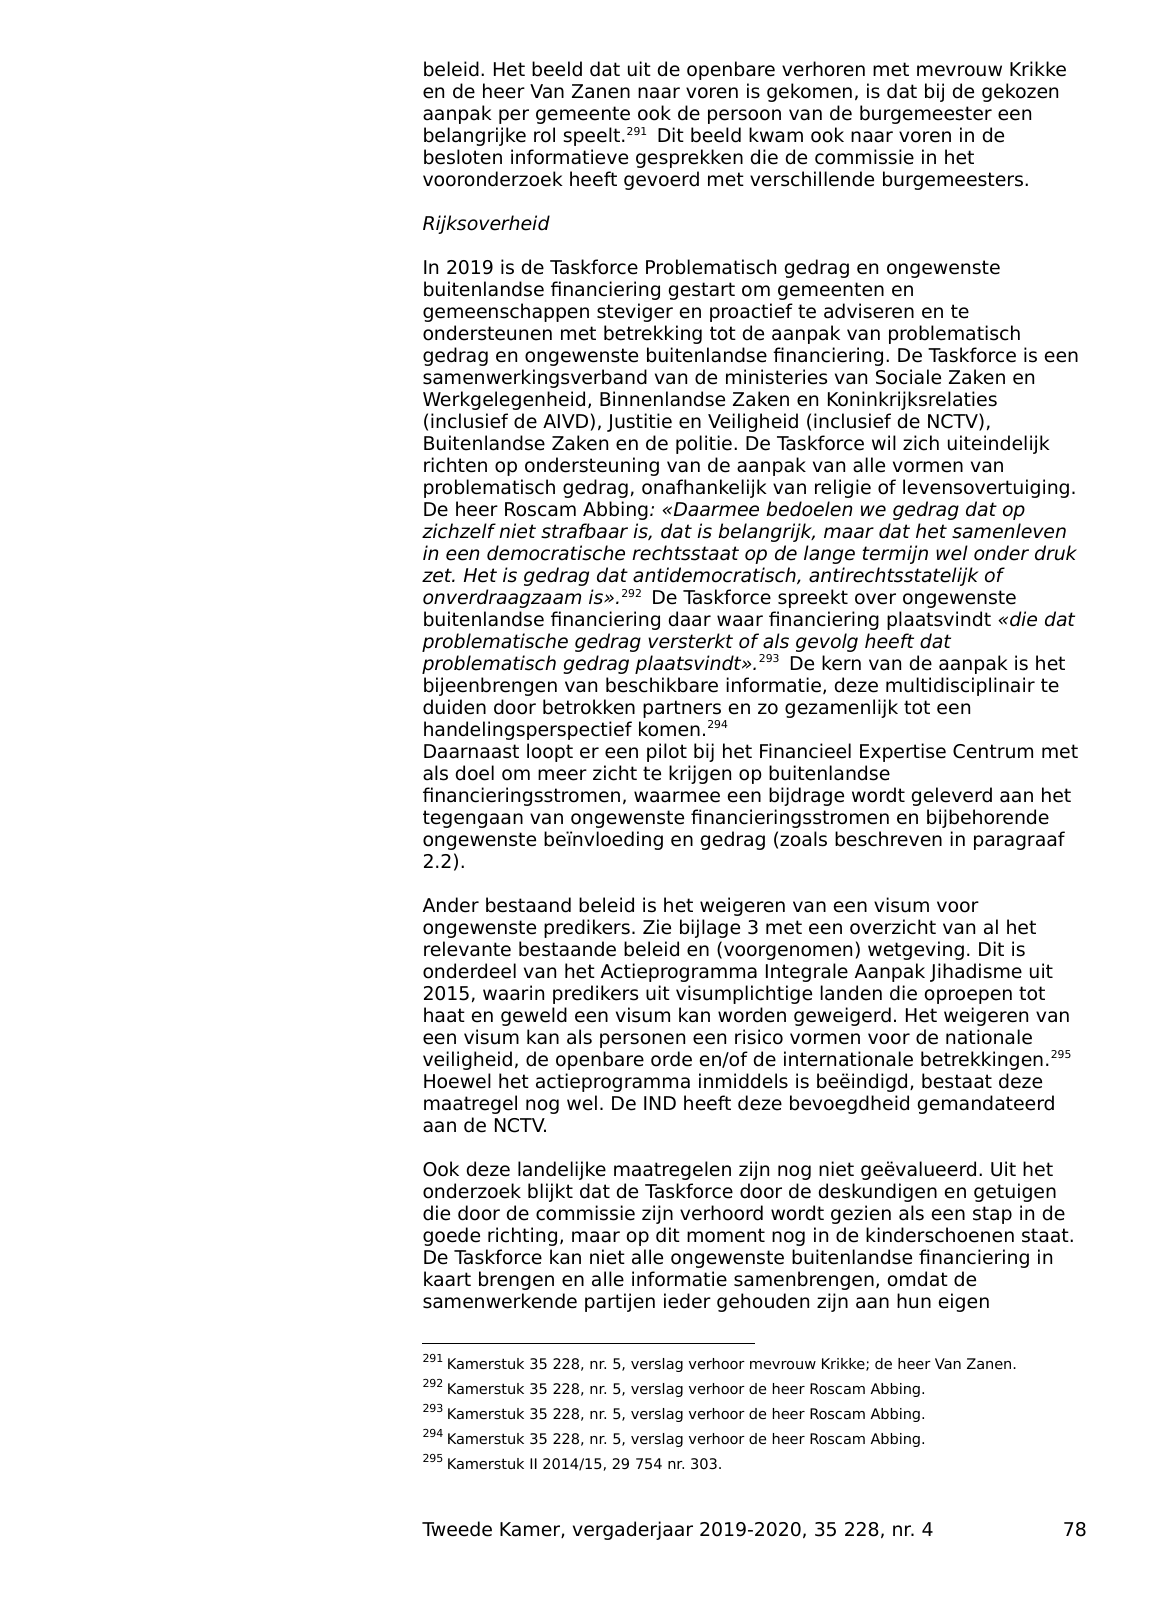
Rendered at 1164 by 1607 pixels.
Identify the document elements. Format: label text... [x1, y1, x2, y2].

text Ander bestaand beleid is het weigeren van een visum voor ongewenste predikers. Zie bijlage 3 met een overzicht van al het relevante bestaande beleid en (voorgenomen) wetgeving. Dit is onderdeel van het Actieprogramma Integrale Aanpak Jihadisme uit 2015, waarin predikers uit visumplichtige landen die oproepen tot haat en geweld een visum kan worden geweigerd. Het weigeren van een visum kan als personen een risico vormen voor de nationale veiligheid, de openbare orde en/of de internationale betrekkingen. Hoewel het actieprogramma inmiddels is beëindigd, bestaat deze maatregel nog wel. De IND heeft deze bevoegdheid gemandateerd aan de NCTV. [422, 895, 1087, 1137]
text Daarnaast loopt er een pilot bij het Financieel Expertise Centrum met als doel om meer zicht te krijgen op buitenlandse financieringsstromen, waarmee een bijdrage wordt geleverd aan het tegengaan van ongewenste financieringsstromen en bijbehorende ongewenste beïnvloeding en gedrag (zoals beschreven in paragraaf 2.2). [422, 741, 1087, 873]
text Kamerstuk 35 228, nr. 5, verslag verhoor de heer Roscam Abbing. [422, 1427, 1087, 1449]
text Ook deze landelijke maatregelen zijn nog niet geëvalueerd. Uit het onderzoek blijkt dat de Taskforce door de deskundigen en getuigen die door de commissie zijn verhoord wordt gezien als een stap in de goede richting, maar op dit moment nog in de kinderschoenen staat. De Taskforce kan niet alle ongewenste buitenlandse financiering in kaart brengen en alle informatie samenbrengen, omdat de samenwerkende partijen ieder gehouden zijn aan hun eigen [422, 1159, 1087, 1313]
subtitle Rijksoverheid [422, 213, 1087, 235]
text Kamerstuk 35 228, nr. 5, verslag verhoor mevrouw Krikke; de heer Van Zanen. [422, 1352, 1087, 1374]
text Kamerstuk 35 228, nr. 5, verslag verhoor de heer Roscam Abbing. [422, 1377, 1087, 1399]
text Kamerstuk II 2014/15, 29 754 nr. 303. [422, 1452, 1087, 1474]
text Kamerstuk 35 228, nr. 5, verslag verhoor de heer Roscam Abbing. [422, 1402, 1087, 1424]
text beleid. Het beeld dat uit de openbare verhoren met mevrouw Krikke en de heer Van Zanen naar voren is gekomen, is dat bij de gekozen aanpak per gemeente ook de persoon van de burgemeester een belangrijke rol speelt. Dit beeld kwam ook naar voren in de besloten informatieve gesprekken die de commissie in het vooronderzoek heeft gevoerd met verschillende burgemeesters. [422, 59, 1087, 191]
text In 2019 is de Taskforce Problematisch gedrag en ongewenste buitenlandse financiering gestart om gemeenten en gemeenschappen steviger en proactief te adviseren en te ondersteunen met betrekking tot de aanpak van problematisch gedrag en ongewenste buitenlandse financiering. De Taskforce is een samenwerkingsverband van de ministeries van Sociale Zaken en Werkgelegenheid, Binnenlandse Zaken en Koninkrijksrelaties (inclusief de AIVD), Justitie en Veiligheid (inclusief de NCTV), Buitenlandse Zaken en de politie. De Taskforce wil zich uiteindelijk richten op ondersteuning van de aanpak van alle vormen van problematisch gedrag, onafhankelijk van religie of levensovertuiging. De heer Roscam Abbing: «Daarmee bedoelen we gedrag dat op zichzelf niet strafbaar is, dat is belangrijk, maar dat het samenleven in een democratische rechtsstaat op de lange termijn wel onder druk zet. Het is gedrag dat antidemocratisch, antirechtsstatelijk of onverdraagzaam is». De Taskforce spreekt over ongewenste buitenlandse financiering daar waar financiering plaatsvindt «die dat problematische gedrag versterkt of als gevolg heeft dat problematisch gedrag plaatsvindt». De kern van de aanpak is het bijeenbrengen van beschikbare informatie, deze multidisciplinair te duiden door betrokken partners en zo gezamenlijk tot een handelingsperspectief komen. [422, 257, 1087, 741]
